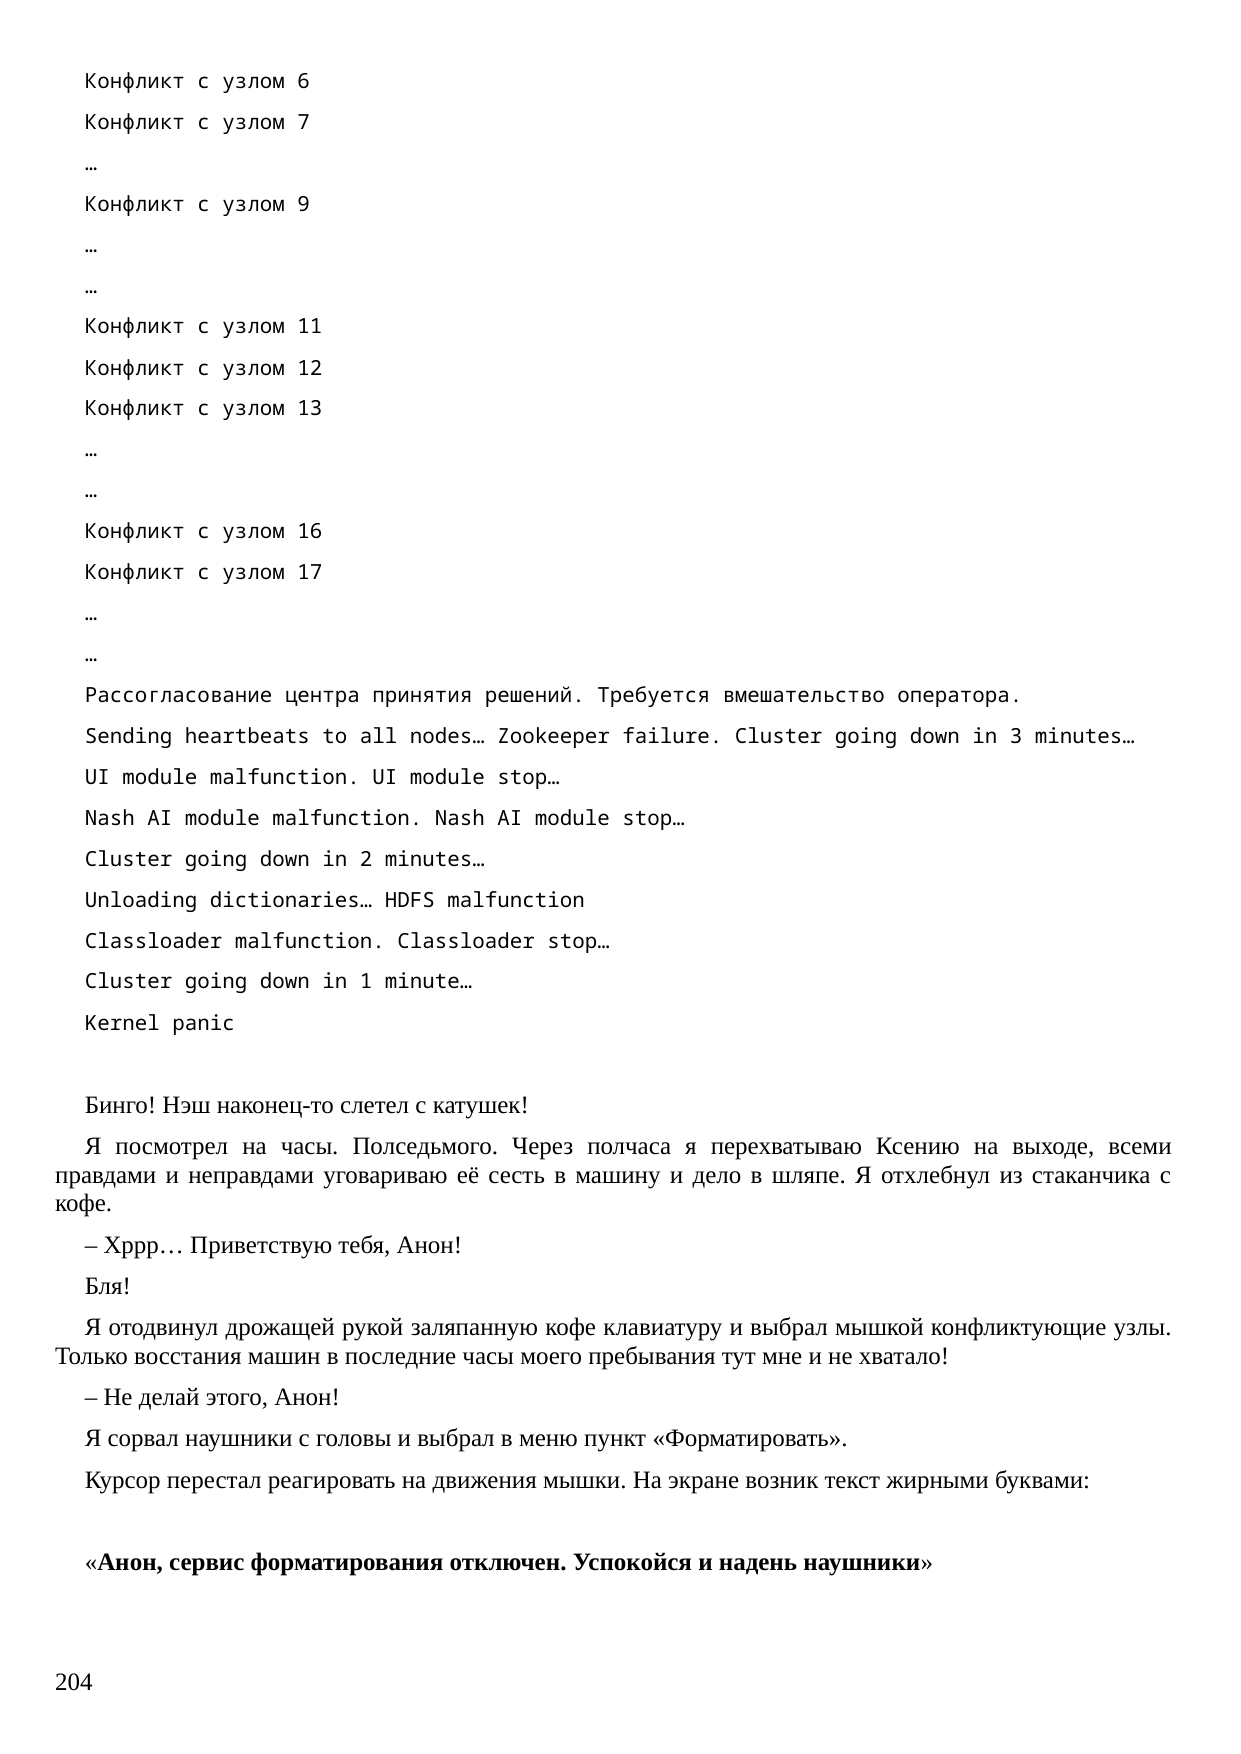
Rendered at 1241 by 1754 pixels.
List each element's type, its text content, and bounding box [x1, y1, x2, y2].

text Курсор перестал реагировать на движения мышки. На экране возник текст жирными буквами: [55, 1465, 1173, 1493]
text Конфликт с узлом 6 [55, 66, 1173, 94]
text Sending heartbeats to all nodes… Zookeeper failure. Cluster going down in 3 minutes… [55, 721, 1173, 749]
text Я сорвал наушники с головы и выбрал в меню пункт «Форматировать». [55, 1423, 1173, 1452]
text «Анон, сервис форматирования отключен. Успокойся и надень наушники» [55, 1547, 1173, 1576]
text … [55, 434, 1173, 463]
text – Не делай этого, Анон! [55, 1382, 1173, 1411]
text Unloading dictionaries… HDFS malfunction [55, 885, 1173, 913]
text – Хррр… Приветствую тебя, Анон! [55, 1230, 1173, 1258]
text Конфликт с узлом 12 [55, 353, 1173, 381]
text … [55, 598, 1173, 627]
text Я отодвинул дрожащей рукой заляпанную кофе клавиатуру и выбрал мышкой конфликтующие узлы. Только восстания машин в последние часы моего пребывания тут мне и не хватало! [55, 1312, 1173, 1370]
text Конфликт с узлом 7 [55, 107, 1173, 135]
text Бля! [55, 1271, 1173, 1300]
text Classloader malfunction. Classloader stop… [55, 926, 1173, 954]
text Nash AI module malfunction. Nash AI module stop… [55, 803, 1173, 831]
text Cluster going down in 1 minute… [55, 967, 1173, 995]
text … [55, 639, 1173, 668]
text Конфликт с узлом 11 [55, 312, 1173, 340]
text … [55, 475, 1173, 504]
text Kernel panic [55, 1008, 1173, 1036]
text Бинго! Нэш наконец-то слетел с катушек! [55, 1090, 1173, 1118]
text Я посмотрел на часы. Полседьмого. Через полчаса я перехватываю Ксению на выходе, всеми правдами и неправдами уговариваю её сесть в машину и дело в шляпе. Я отхлебнул из стаканчика с кофе. [55, 1131, 1173, 1217]
text Конфликт с узлом 16 [55, 516, 1173, 545]
text Конфликт с узлом 9 [55, 189, 1173, 217]
text Рассогласование центра принятия решений. Требуется вмешательство оператора. [55, 680, 1173, 708]
text Конфликт с узлом 17 [55, 557, 1173, 586]
text UI module malfunction. UI module stop… [55, 762, 1173, 790]
text … [55, 230, 1173, 258]
text Cluster going down in 2 minutes… [55, 844, 1173, 872]
text … [55, 271, 1173, 299]
text … [55, 148, 1173, 176]
text Конфликт с узлом 13 [55, 393, 1173, 422]
